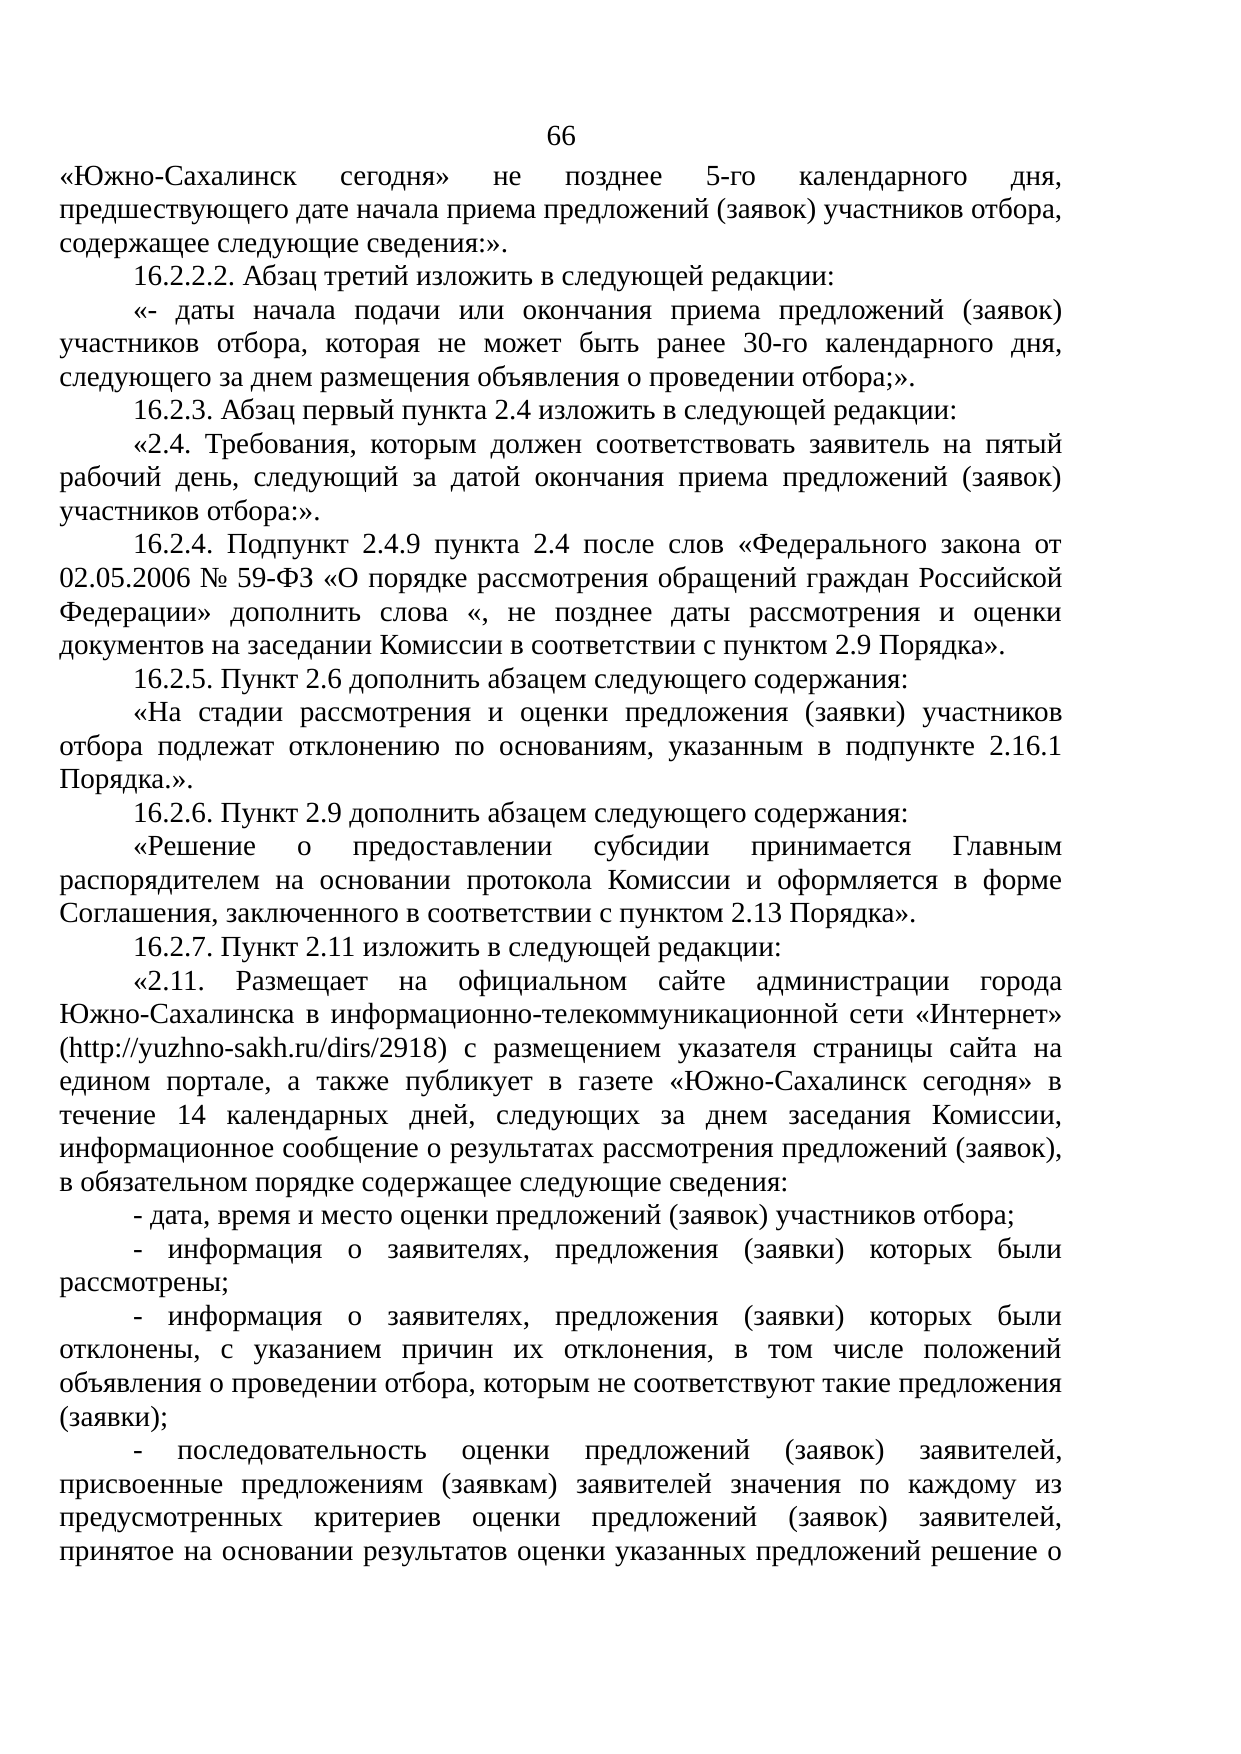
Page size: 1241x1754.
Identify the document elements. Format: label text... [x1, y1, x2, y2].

text «2.11. Размещает на официальном сайте администрации города Южно-Сахалинска в информационно-телекоммуникационной сети «Интернет» (http://yuzhno-sakh.ru/dirs/2918) с размещением указателя страницы сайта на едином портале, а также публикует в газете «Южно-Сахалинск сегодня» в течение 14 календарных дней, следующих за днем заседания Комиссии, информационное сообщение о результатах рассмотрения предложений (заявок), в обязательном порядке содержащее следующие сведения: [59, 963, 1063, 1197]
text 16.2.6. Пункт 2.9 дополнить абзацем следующего содержания: [59, 795, 1063, 828]
text 16.2.4. Подпункт 2.4.9 пункта 2.4 после слов «Федерального закона от 02.05.2006 № 59-ФЗ «О порядке рассмотрения обращений граждан Российской Федерации» дополнить слова «, не позднее даты рассмотрения и оценки документов на заседании Комиссии в соответствии с пунктом 2.9 Порядка». [59, 527, 1063, 661]
text - информация о заявителях, предложения (заявки) которых были рассмотрены; [59, 1231, 1063, 1298]
text «Южно-Сахалинск сегодня» не позднее 5-го календарного дня, предшествующего дате начала приема предложений (заявок) участников отбора, содержащее следующие сведения:». [59, 158, 1063, 258]
text «2.4. Требования, которым должен соответствовать заявитель на пятый рабочий день, следующий за датой окончания приема предложений (заявок) участников отбора:». [59, 426, 1063, 527]
text - последовательность оценки предложений (заявок) заявителей, присвоенные предложениям (заявкам) заявителей значения по каждому из предусмотренных критериев оценки предложений (заявок) заявителей, принятое на основании результатов оценки указанных предложений решение о [59, 1432, 1063, 1566]
text 16.2.2.2. Абзац третий изложить в следующей редакции: [59, 258, 1063, 292]
text «На стадии рассмотрения и оценки предложения (заявки) участников отбора подлежат отклонению по основаниям, указанным в подпункте 2.16.1 Порядка.». [59, 694, 1063, 795]
text 16.2.7. Пункт 2.11 изложить в следующей редакции: [59, 929, 1063, 963]
text - информация о заявителях, предложения (заявки) которых были отклонены, с указанием причин их отклонения, в том числе положений объявления о проведении отбора, которым не соответствуют такие предложения (заявки); [59, 1298, 1063, 1432]
text 16.2.3. Абзац первый пункта 2.4 изложить в следующей редакции: [59, 392, 1063, 426]
text «- даты начала подачи или окончания приема предложений (заявок) участников отбора, которая не может быть ранее 30-го календарного дня, следующего за днем размещения объявления о проведении отбора;». [59, 292, 1063, 392]
text - дата, время и место оценки предложений (заявок) участников отбора; [59, 1197, 1063, 1231]
text 16.2.5. Пункт 2.6 дополнить абзацем следующего содержания: [59, 661, 1063, 694]
text «Решение о предоставлении субсидии принимается Главным распорядителем на основании протокола Комиссии и оформляется в форме Соглашения, заключенного в соответствии с пунктом 2.13 Порядка». [59, 828, 1063, 929]
